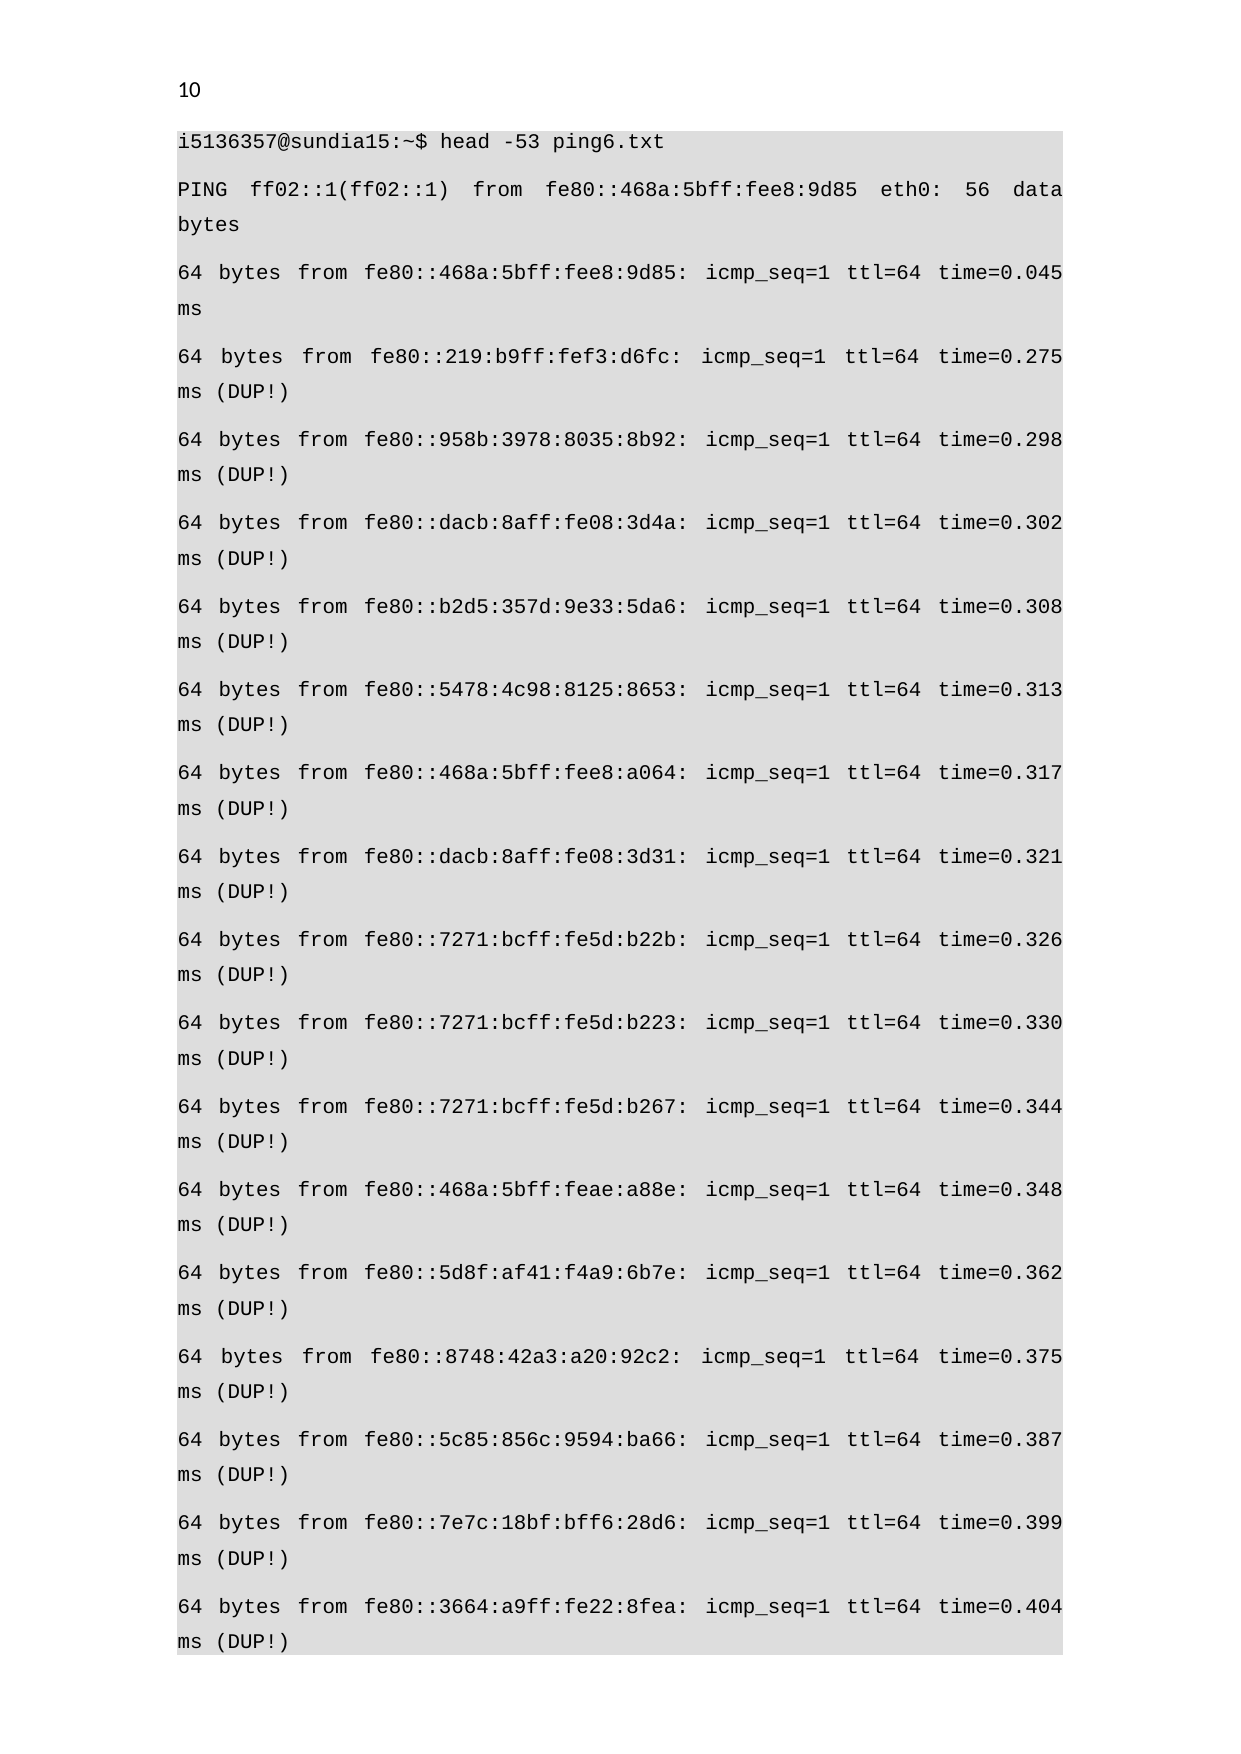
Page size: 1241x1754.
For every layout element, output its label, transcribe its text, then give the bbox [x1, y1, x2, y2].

text 64 bytes from fe80::5c85:856c:9594:ba66: icmp_seq=1 ttl=64 time=0.387 ms (DUP!) [177, 1429, 1063, 1488]
text 64 bytes from fe80::7271:bcff:fe5d:b22b: icmp_seq=1 ttl=64 time=0.326 ms (DUP!) [177, 929, 1063, 988]
text i5136357@sundia15:~$ head -53 ping6.txt [177, 131, 1063, 155]
text 64 bytes from fe80::dacb:8aff:fe08:3d31: icmp_seq=1 ttl=64 time=0.321 ms (DUP!) [177, 846, 1063, 905]
text 64 bytes from fe80::958b:3978:8035:8b92: icmp_seq=1 ttl=64 time=0.298 ms (DUP!) [177, 429, 1063, 488]
text 64 bytes from fe80::8748:42a3:a20:92c2: icmp_seq=1 ttl=64 time=0.375 ms (DUP!) [177, 1346, 1063, 1405]
text 64 bytes from fe80::468a:5bff:fee8:9d85: icmp_seq=1 ttl=64 time=0.045 ms [177, 262, 1063, 321]
text 64 bytes from fe80::468a:5bff:fee8:a064: icmp_seq=1 ttl=64 time=0.317 ms (DUP!) [177, 762, 1063, 821]
text 64 bytes from fe80::7e7c:18bf:bff6:28d6: icmp_seq=1 ttl=64 time=0.399 ms (DUP!) [177, 1512, 1063, 1571]
text 64 bytes from fe80::b2d5:357d:9e33:5da6: icmp_seq=1 ttl=64 time=0.308 ms (DUP!) [177, 596, 1063, 655]
text 64 bytes from fe80::5d8f:af41:f4a9:6b7e: icmp_seq=1 ttl=64 time=0.362 ms (DUP!) [177, 1262, 1063, 1321]
text PING ff02::1(ff02::1) from fe80::468a:5bff:fee8:9d85 eth0: 56 data bytes [177, 179, 1063, 238]
text 64 bytes from fe80::3664:a9ff:fe22:8fea: icmp_seq=1 ttl=64 time=0.404 ms (DUP!) [177, 1596, 1063, 1655]
text 64 bytes from fe80::7271:bcff:fe5d:b223: icmp_seq=1 ttl=64 time=0.330 ms (DUP!) [177, 1012, 1063, 1071]
text 64 bytes from fe80::219:b9ff:fef3:d6fc: icmp_seq=1 ttl=64 time=0.275 ms (DUP!) [177, 346, 1063, 405]
text 64 bytes from fe80::7271:bcff:fe5d:b267: icmp_seq=1 ttl=64 time=0.344 ms (DUP!) [177, 1096, 1063, 1155]
text 64 bytes from fe80::dacb:8aff:fe08:3d4a: icmp_seq=1 ttl=64 time=0.302 ms (DUP!) [177, 512, 1063, 571]
text 64 bytes from fe80::468a:5bff:feae:a88e: icmp_seq=1 ttl=64 time=0.348 ms (DUP!) [177, 1179, 1063, 1238]
text 64 bytes from fe80::5478:4c98:8125:8653: icmp_seq=1 ttl=64 time=0.313 ms (DUP!) [177, 679, 1063, 738]
